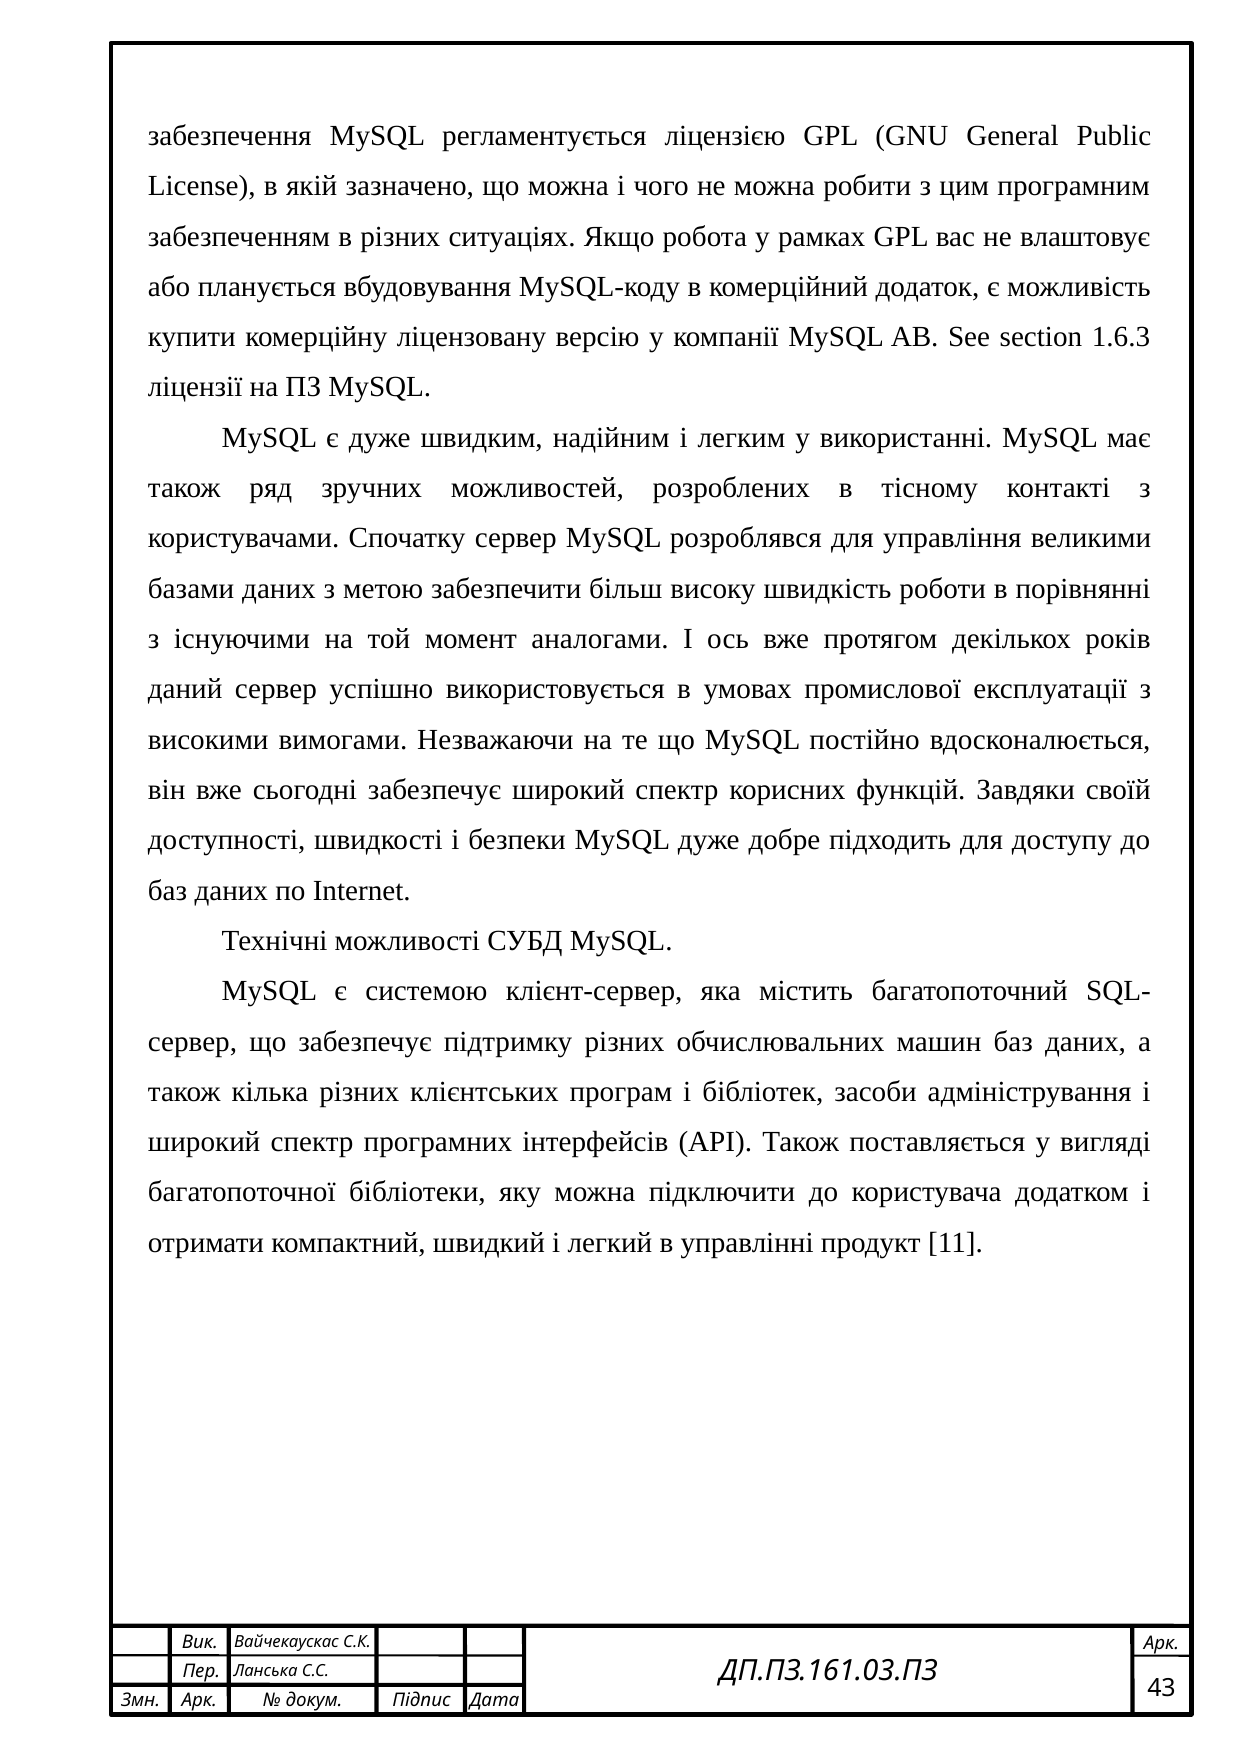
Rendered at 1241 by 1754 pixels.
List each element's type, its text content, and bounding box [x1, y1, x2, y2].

text MySQL є системою клієнт-сервер, яка містить багатопоточний SQL-сервер, що забезпечує підтримку різних обчислювальних машин баз даних, а також кілька різних клієнтських програм і бібліотек, засоби адміністрування і широкий спектр програмних інтерфейсів (API). Також поставляється у вигляді багатопоточної бібліотеки, яку можна підключити до користувача додатком і отримати компактний, швидкий і легкий в управлінні продукт [11]. [148, 973, 1152, 1258]
text забезпечення MySQL регламентується ліцензією GPL (GNU General Public License), в якій зазначено, що можна і чого не можна робити з цим програмним забезпеченням в різних ситуаціях. Якщо робота у рамках GPL вас не влаштовує або планується вбудовування MySQL-коду в комерційний додаток, є можливість купити комерційну ліцензовану версію у компанії MySQL AB. See section 1.6.3 ліцензії на ПЗ MySQL. [148, 118, 1152, 403]
text Технічні можливості СУБД MySQL. [148, 923, 1152, 957]
text MySQL є дуже швидким, надійним і легким у використанні. MySQL має також ряд зручних можливостей, розроблених в тісному контакті з користувачами. Спочатку сервер MySQL розроблявся для управління великими базами даних з метою забезпечити більш високу швидкість роботи в порівнянні з існуючими на той момент аналогами. І ось вже протягом декількох років даний сервер успішно використовується в умовах промислової експлуатації з високими вимогами. Незважаючи на те що MySQL постійно вдосконалюється, він вже сьогодні забезпечує широкий спектр корисних функцій. Завдяки своїй доступності, швидкості і безпеки MySQL дуже добре підходить для доступу до баз даних по Internet. [148, 420, 1152, 906]
